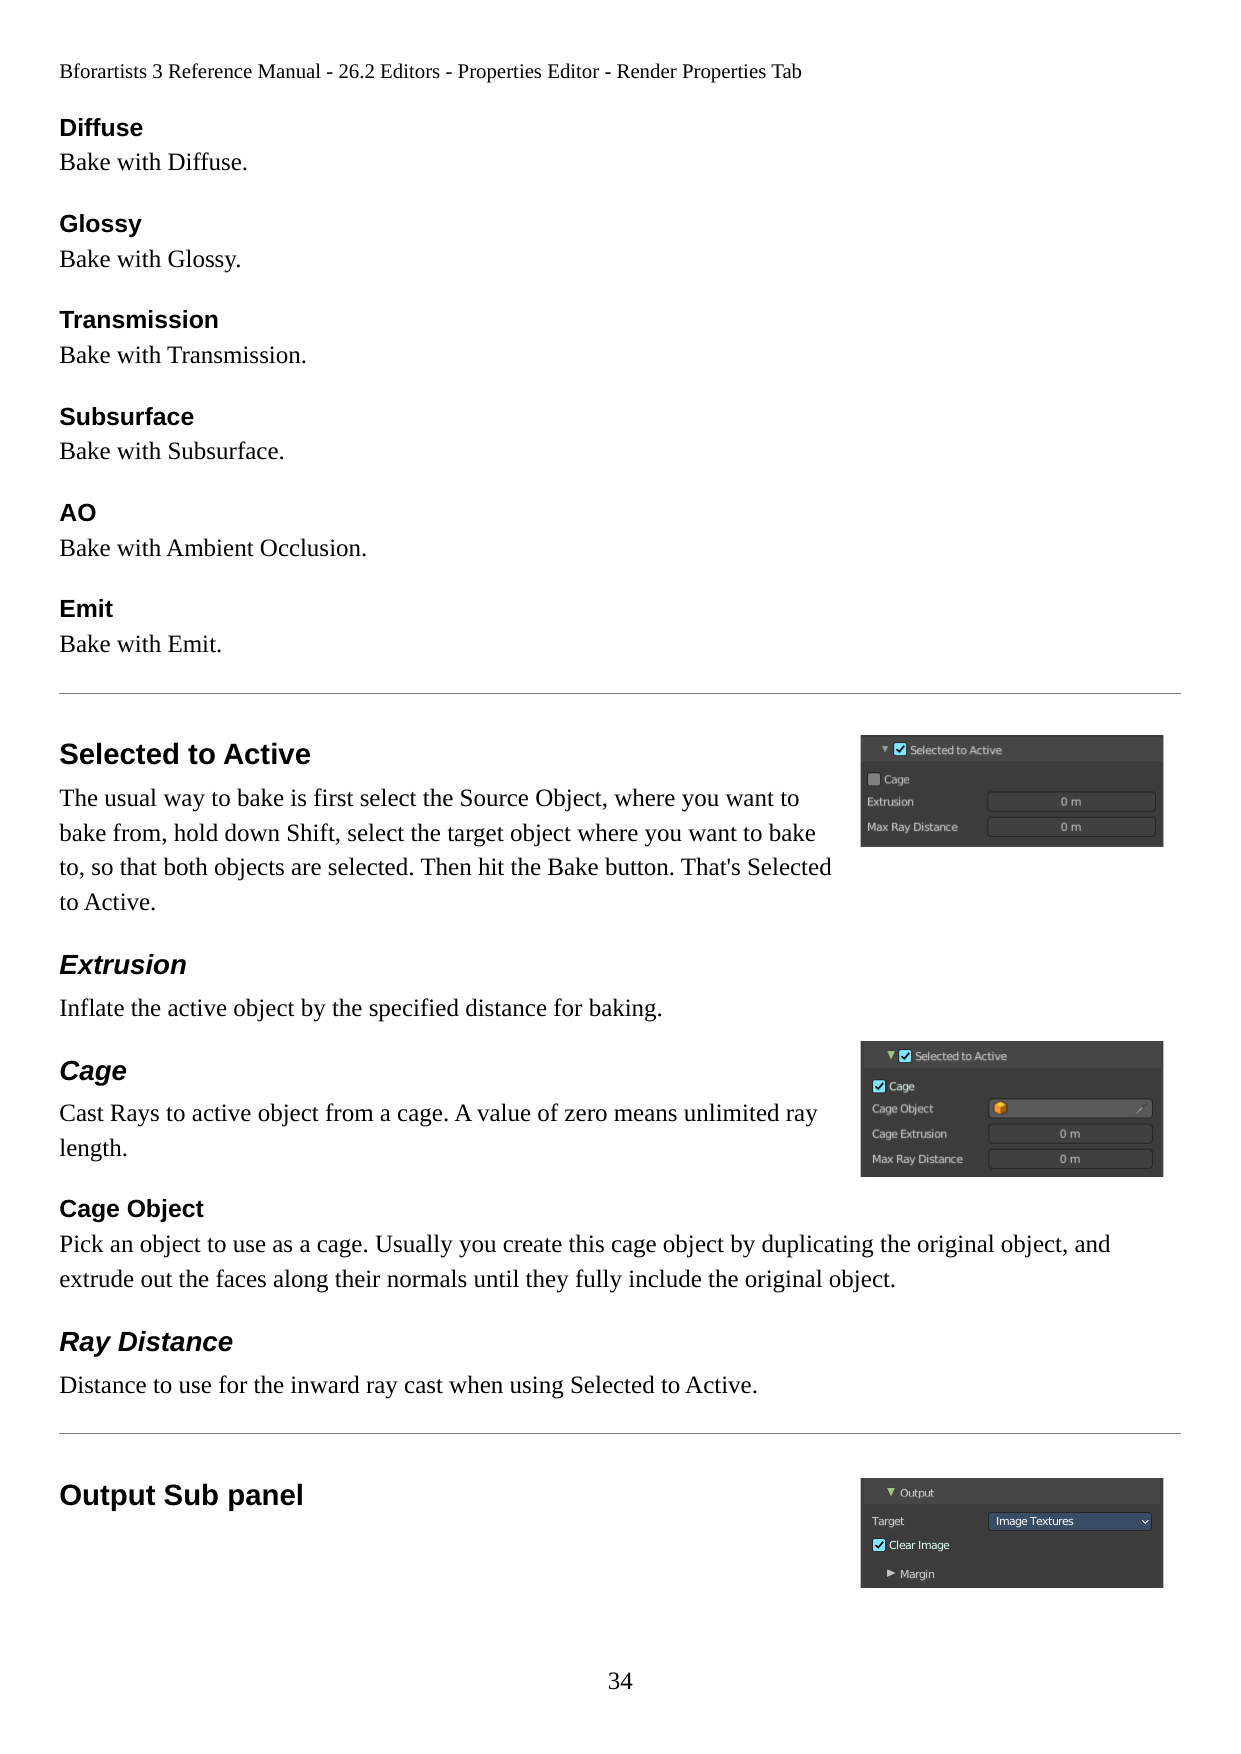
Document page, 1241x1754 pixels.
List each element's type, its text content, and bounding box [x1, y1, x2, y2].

text The usual way to bake is first select the Source Object, where you want to bake from, hold down Shift, select the target object where you want to bake to, so that both objects are selected. Then hit the Bake button. That's Selected to Active. [59, 783, 1181, 915]
subtitle [1164, 1478, 1181, 1511]
subtitle AO [59, 498, 1181, 527]
subtitle Emit [59, 594, 1181, 623]
subtitle Transmission [59, 305, 1181, 334]
subtitle Ray Distance [59, 1325, 1181, 1357]
text Pick an object to use as a cage. Usually you create this cage object by duplicating the original object, and extrude out the faces along their normals until they fully include the original object. [59, 1229, 1181, 1293]
text Bake with Glossy. [59, 244, 1181, 272]
subtitle Cage Object [59, 1194, 1181, 1223]
subtitle Diffuse [59, 113, 1181, 141]
subtitle Selected to Active [59, 737, 860, 771]
subtitle Output Sub panel [59, 1478, 860, 1511]
subtitle [1164, 1054, 1181, 1086]
text Bake with Subsurface. [59, 436, 1181, 465]
picture [860, 1478, 1164, 1588]
subtitle Subsurface [59, 402, 1181, 430]
text Distance to use for the inward ray cast when using Selected to Active. [59, 1370, 1181, 1398]
text Bake with Emit. [59, 629, 1181, 658]
text Inflate the active object by the specified distance for baking. [59, 993, 1181, 1021]
picture [860, 1041, 1164, 1177]
subtitle Glossy [59, 209, 1181, 237]
subtitle Extrusion [59, 948, 1181, 980]
subtitle Cage [59, 1054, 860, 1086]
text Bake with Diffuse. [59, 147, 1181, 176]
text Cast Rays to active object from a cage. A value of zero means unlimited ray length. [59, 1098, 860, 1162]
picture [860, 735, 1164, 847]
text Bake with Transmission. [59, 340, 1181, 369]
text Bake with Ambient Occlusion. [59, 533, 1181, 562]
subtitle [1164, 737, 1181, 771]
